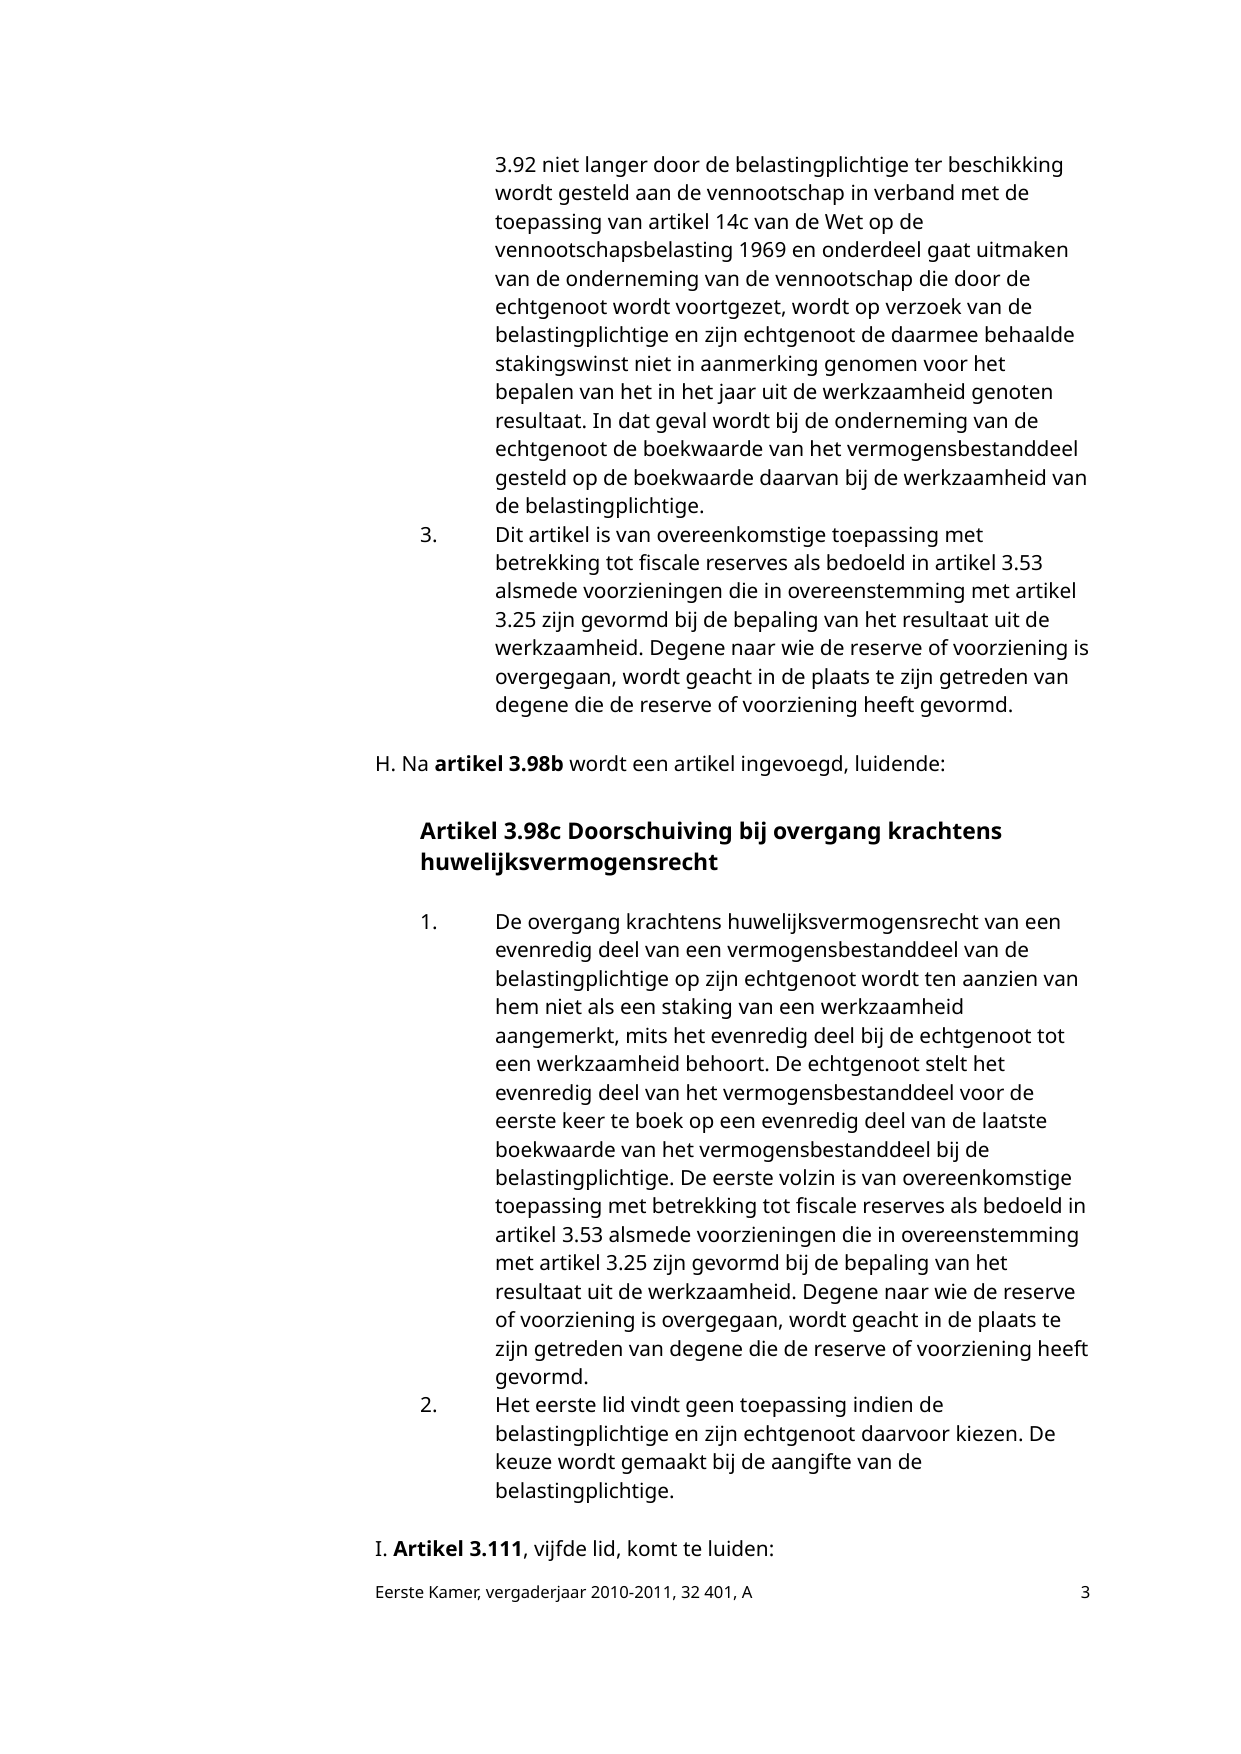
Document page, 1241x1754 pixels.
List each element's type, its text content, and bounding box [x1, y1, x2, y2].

list Dit artikel is van overeenkomstige toepassing met betrekking tot fiscale reserves als bedoeld in artikel 3.53 alsmede voorzieningen die in overeenstemming met artikel 3.25 zijn gevormd bij de bepaling van het resultaat uit de werkzaamheid. Degene naar wie de reserve of voorziening is overgegaan, wordt geacht in de plaats te zijn getreden van degene die de reserve of voorziening heeft gevormd. [420, 520, 1090, 719]
text I. Artikel 3.111, vijfde lid, komt te luiden: [375, 1534, 1090, 1563]
list Het eerste lid vindt geen toepassing indien de belastingplichtige en zijn echtgenoot daarvoor kiezen. De keuze wordt gemaakt bij de aangifte van de belastingplichtige. [420, 1391, 1090, 1504]
subtitle Artikel 3.98c Doorschuiving bij overgang krachtens huwelijksvermogensrecht [420, 815, 1090, 877]
text H. Na artikel 3.98b wordt een artikel ingevoegd, luidende: [375, 749, 1090, 777]
list De overgang krachtens huwelijksvermogensrecht van een evenredig deel van een vermogensbestanddeel van de belastingplichtige op zijn echtgenoot wordt ten aanzien van hem niet als een staking van een werkzaamheid aangemerkt, mits het evenredig deel bij de echtgenoot tot een werkzaamheid behoort. De echtgenoot stelt het evenredig deel van het vermogensbestanddeel voor de eerste keer te boek op een evenredig deel van de laatste boekwaarde van het vermogensbestanddeel bij de belastingplichtige. De eerste volzin is van overeenkomstige toepassing met betrekking tot fiscale reserves als bedoeld in artikel 3.53 alsmede voorzieningen die in overeenstemming met artikel 3.25 zijn gevormd bij de bepaling van het resultaat uit de werkzaamheid. Degene naar wie de reserve of voorziening is overgegaan, wordt geacht in de plaats te zijn getreden van degene die de reserve of voorziening heeft gevormd. [420, 907, 1090, 1391]
list 3.92 niet langer door de belastingplichtige ter beschikking wordt gesteld aan de vennootschap in verband met de toepassing van artikel 14c van de Wet op de vennootschapsbelasting 1969 en onderdeel gaat uitmaken van de onderneming van de vennootschap die door de echtgenoot wordt voortgezet, wordt op verzoek van de belastingplichtige en zijn echtgenoot de daarmee behaalde stakingswinst niet in aanmerking genomen voor het bepalen van het in het jaar uit de werkzaamheid genoten resultaat. In dat geval wordt bij de onderneming van de echtgenoot de boekwaarde van het vermogensbestanddeel gesteld op de boekwaarde daarvan bij de werkzaamheid van de belastingplichtige. [420, 150, 1090, 520]
